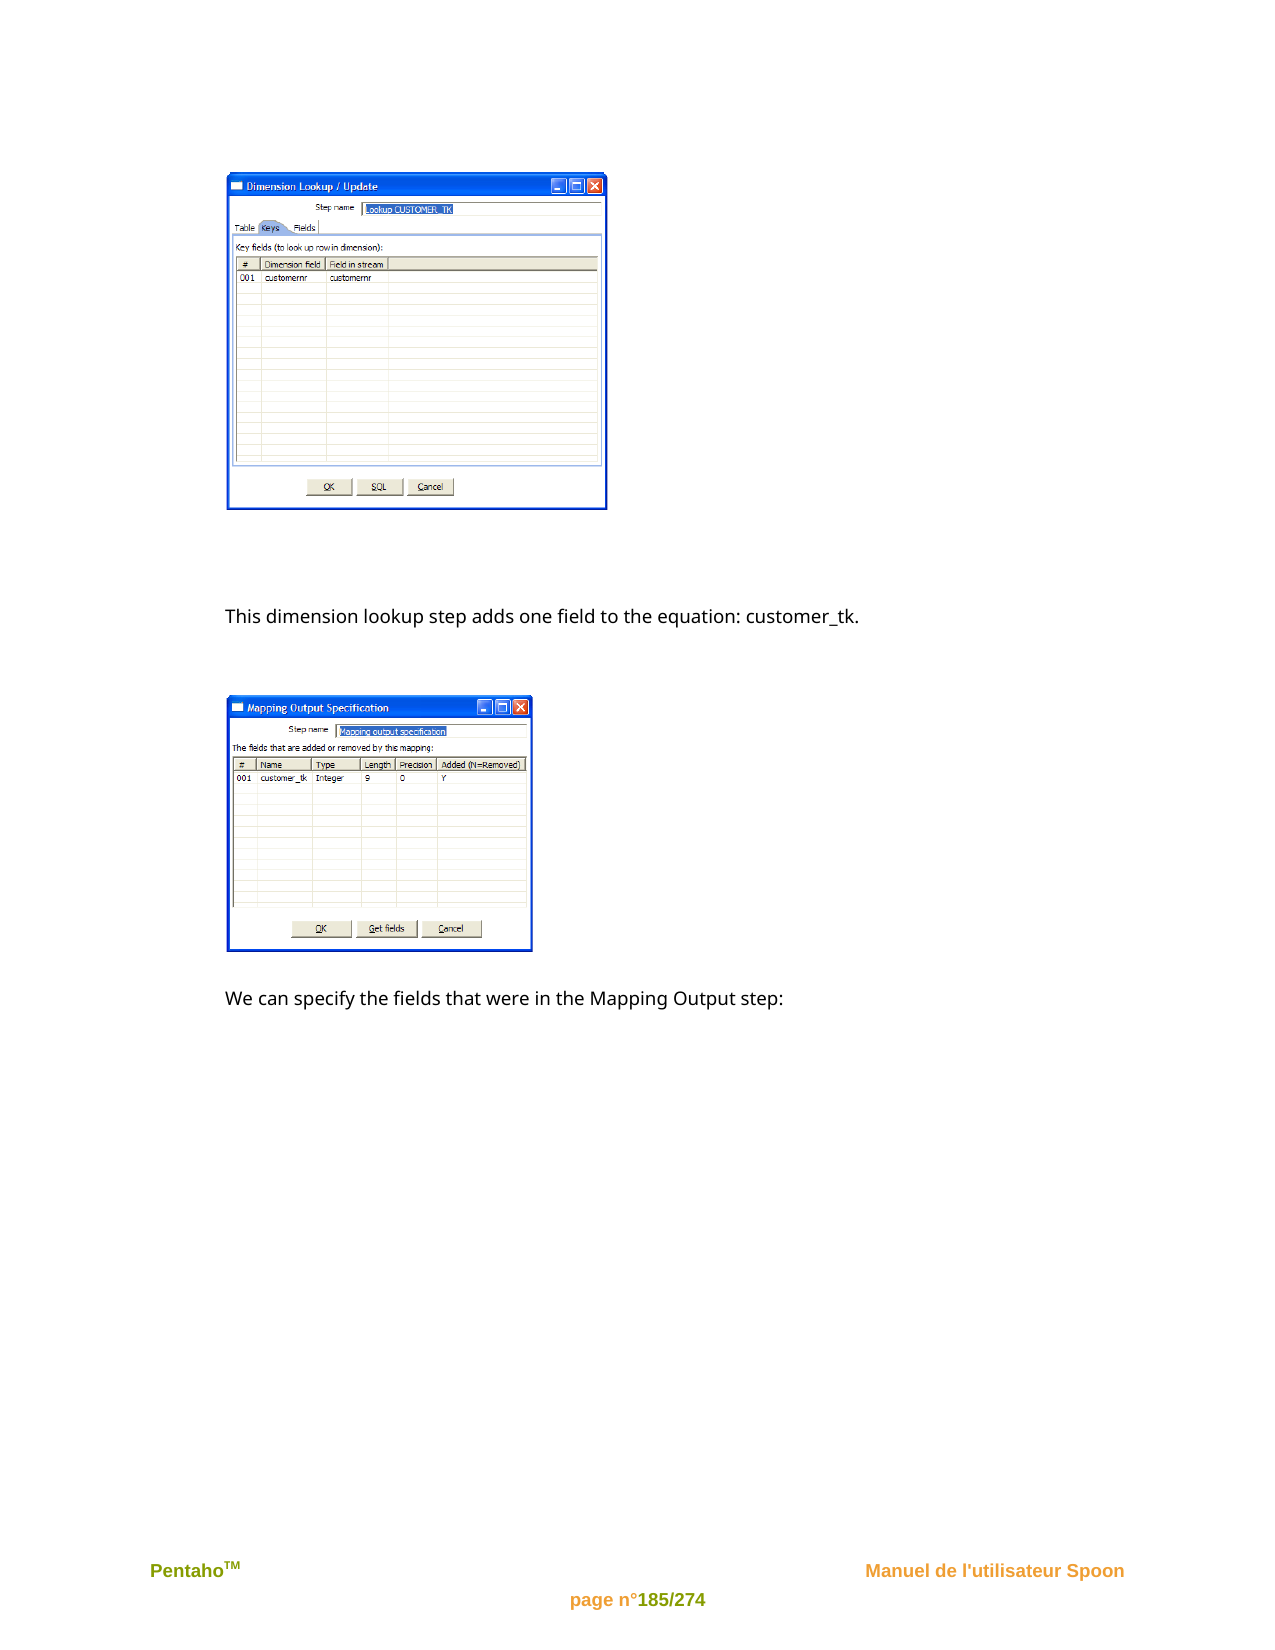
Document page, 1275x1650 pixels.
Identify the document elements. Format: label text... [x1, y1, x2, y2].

text This dimension lookup step adds one field to the equation: customer_tk. [225, 600, 1125, 629]
text We can specify the fields that were in the Mapping Output step: [225, 658, 1125, 1011]
